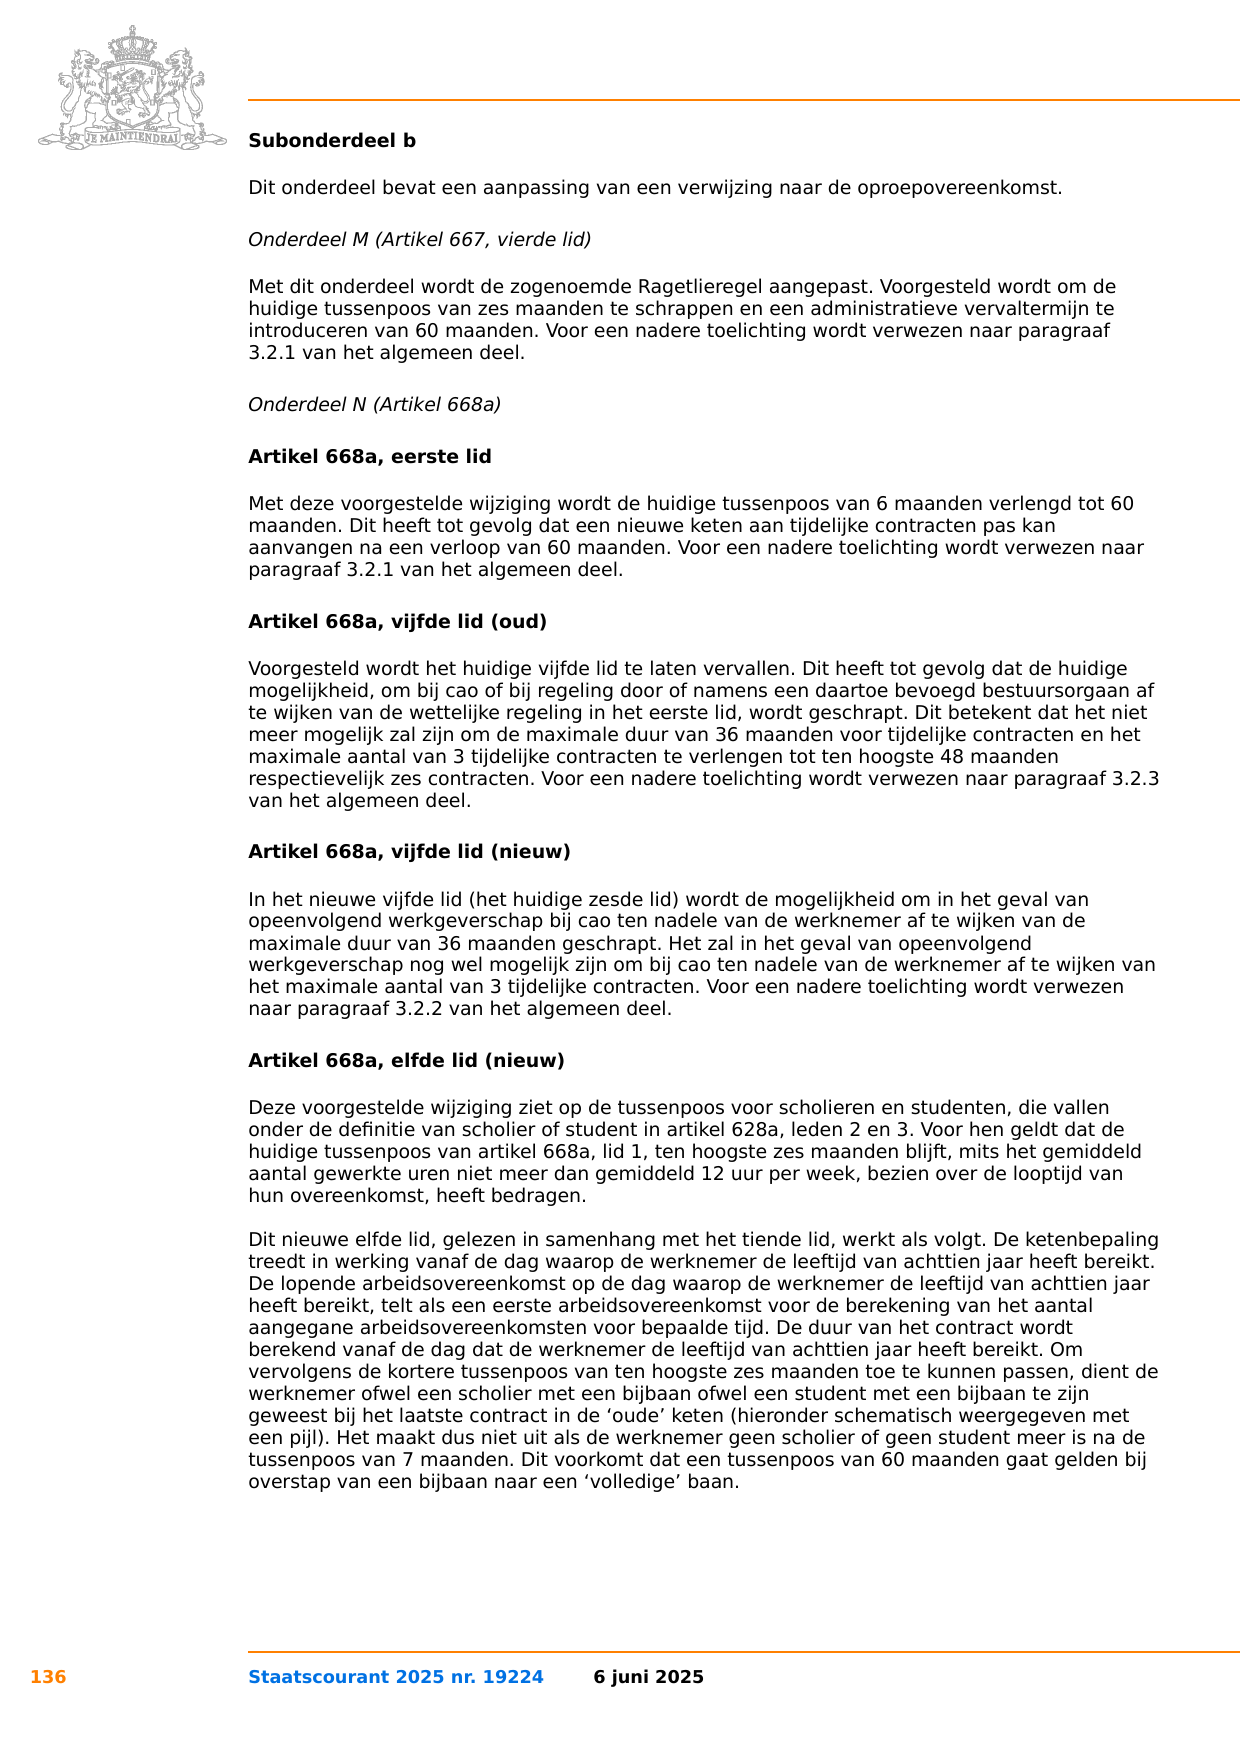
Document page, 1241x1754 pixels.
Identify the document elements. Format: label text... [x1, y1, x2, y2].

subtitle Artikel 668a, elfde lid (nieuw) [248, 1050, 1163, 1072]
text Dit onderdeel bevat een aanpassing van een verwijzing naar de oproepovereenkomst. [248, 177, 1163, 199]
subtitle Artikel 668a, vijfde lid (nieuw) [248, 841, 1163, 863]
subtitle Onderdeel N (Artikel 668a) [248, 394, 1163, 416]
subtitle Artikel 668a, eerste lid [248, 446, 1163, 468]
subtitle Subonderdeel b [248, 130, 1163, 152]
text Voorgesteld wordt het huidige vijfde lid te laten vervallen. Dit heeft tot gevolg dat de huidige mogelijkheid, om bij cao of bij regeling door of namens een daartoe bevoegd bestuursorgaan af te wijken van de wettelijke regeling in het eerste lid, wordt geschrapt. Dit betekent dat het niet meer mogelijk zal zijn om de maximale duur van 36 maanden voor tijdelijke contracten en het maximale aantal van 3 tijdelijke contracten te verlengen tot ten hoogste 48 maanden respectievelijk zes contracten. Voor een nadere toelichting wordt verwezen naar paragraaf 3.2.3 van het algemeen deel. [248, 658, 1163, 811]
text In het nieuwe vijfde lid (het huidige zesde lid) wordt de mogelijkheid om in het geval van opeenvolgend werkgeverschap bij cao ten nadele van de werknemer af te wijken van de maximale duur van 36 maanden geschrapt. Het zal in het geval van opeenvolgend werkgeverschap nog wel mogelijk zijn om bij cao ten nadele van de werknemer af te wijken van het maximale aantal van 3 tijdelijke contracten. Voor een nadere toelichting wordt verwezen naar paragraaf 3.2.2 van het algemeen deel. [248, 888, 1163, 1020]
subtitle Artikel 668a, vijfde lid (oud) [248, 611, 1163, 633]
text Deze voorgestelde wijziging ziet op de tussenpoos voor scholieren en studenten, die vallen onder de definitie van scholier of student in artikel 628a, leden 2 en 3. Voor hen geldt dat de huidige tussenpoos van artikel 668a, lid 1, ten hoogste zes maanden blijft, mits het gemiddeld aantal gewerkte uren niet meer dan gemiddeld 12 uur per week, bezien over de looptijd van hun overeenkomst, heeft bedragen. [248, 1097, 1163, 1207]
text Met deze voorgestelde wijziging wordt de huidige tussenpoos van 6 maanden verlengd tot 60 maanden. Dit heeft tot gevolg dat een nieuwe keten aan tijdelijke contracten pas kan aanvangen na een verloop van 60 maanden. Voor een nadere toelichting wordt verwezen naar paragraaf 3.2.1 van het algemeen deel. [248, 493, 1163, 581]
text Dit nieuwe elfde lid, gelezen in samenhang met het tiende lid, werkt als volgt. De ketenbepaling treedt in werking vanaf de dag waarop de werknemer de leeftijd van achttien jaar heeft bereikt. De lopende arbeidsovereenkomst op de dag waarop de werknemer de leeftijd van achttien jaar heeft bereikt, telt als een eerste arbeidsovereenkomst voor de berekening van het aantal aangegane arbeidsovereenkomsten voor bepaalde tijd. De duur van het contract wordt berekend vanaf de dag dat de werknemer de leeftijd van achttien jaar heeft bereikt. Om vervolgens de kortere tussenpoos van ten hoogste zes maanden toe te kunnen passen, dient de werknemer ofwel een scholier met een bijbaan ofwel een student met een bijbaan te zijn geweest bij het laatste contract in de ‘oude’ keten (hieronder schematisch weergegeven met een pijl). Het maakt dus niet uit als de werknemer geen scholier of geen student meer is na de tussenpoos van 7 maanden. Dit voorkomt dat een tussenpoos van 60 maanden gaat gelden bij overstap van een bijbaan naar een ‘volledige’ baan. [248, 1229, 1163, 1493]
subtitle Onderdeel M (Artikel 667, vierde lid) [248, 229, 1163, 251]
picture [38, 25, 227, 150]
text Met dit onderdeel wordt de zogenoemde Ragetlieregel aangepast. Voorgesteld wordt om de huidige tussenpoos van zes maanden te schrappen en een administratieve vervaltermijn te introduceren van 60 maanden. Voor een nadere toelichting wordt verwezen naar paragraaf 3.2.1 van het algemeen deel. [248, 276, 1163, 364]
